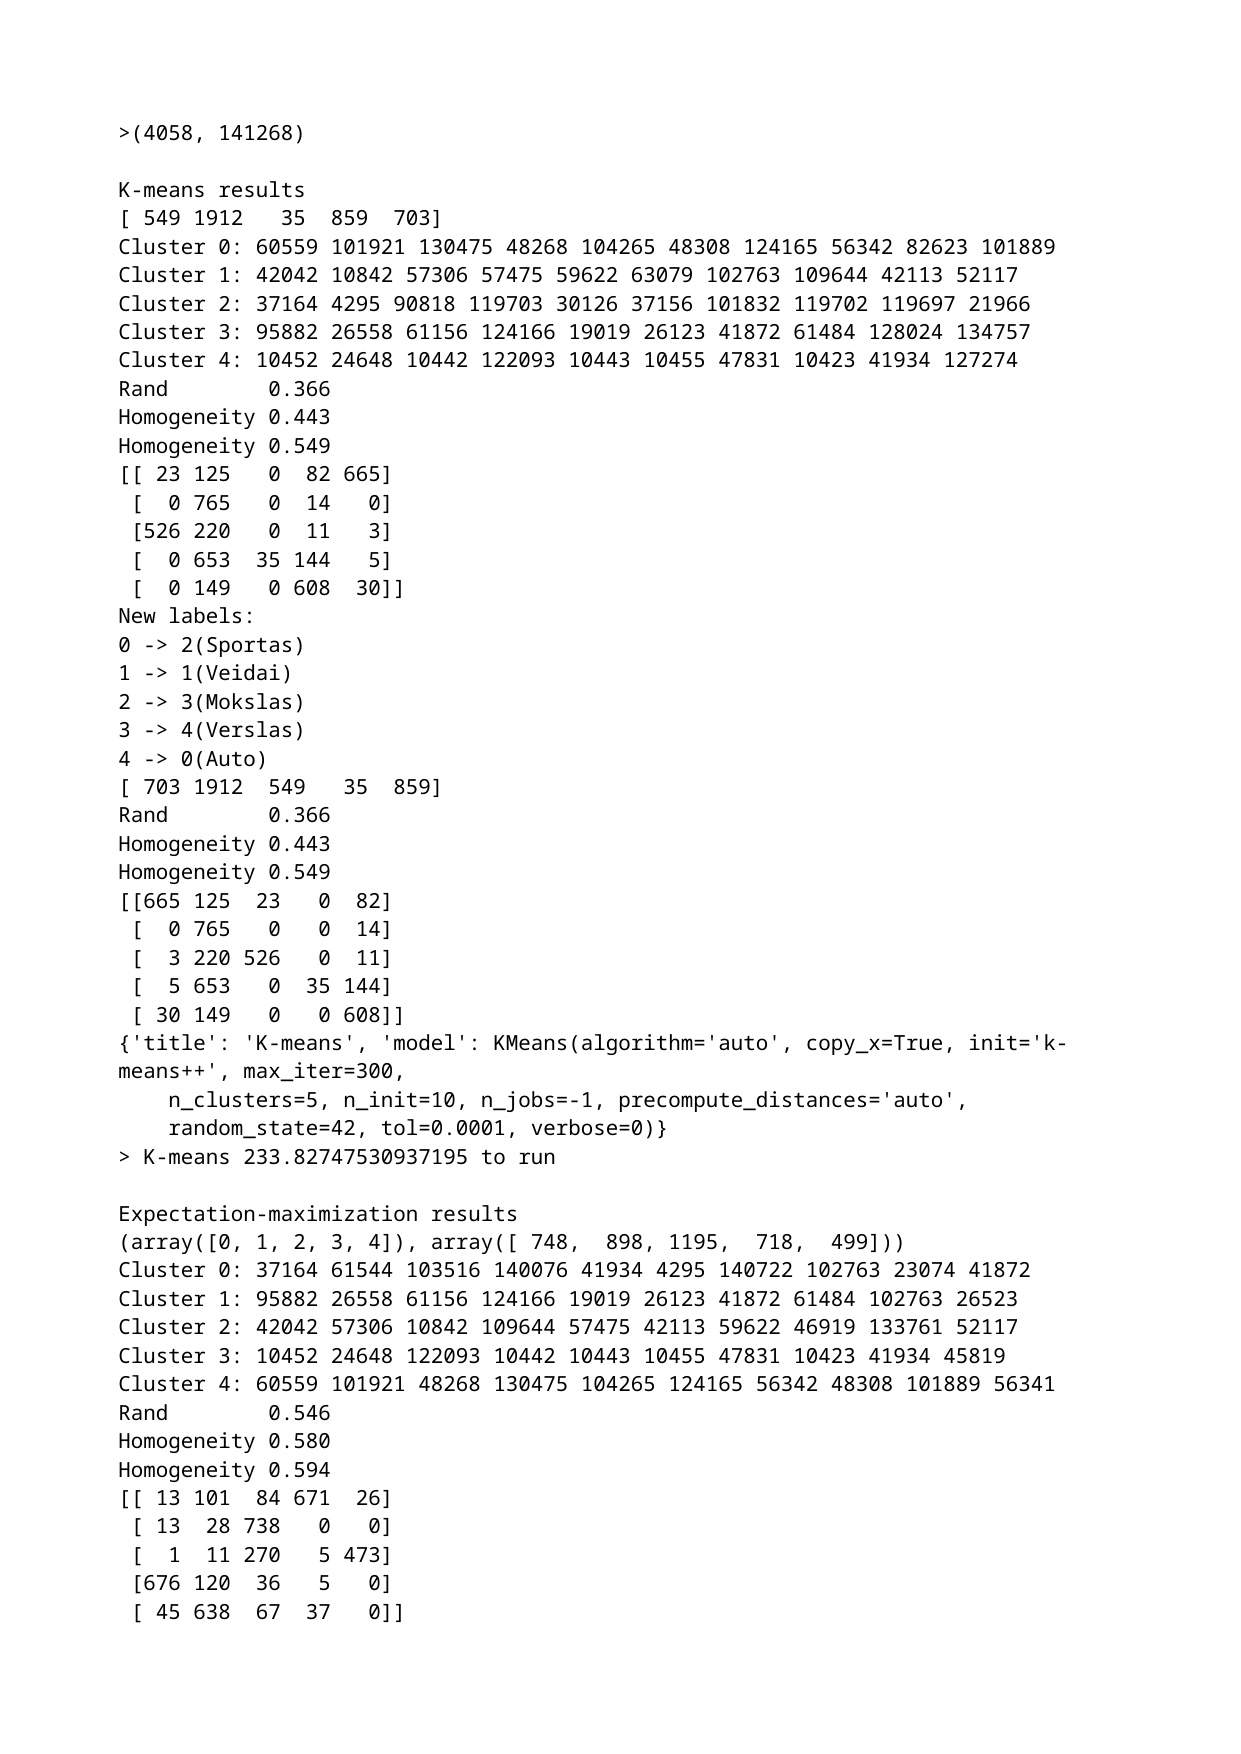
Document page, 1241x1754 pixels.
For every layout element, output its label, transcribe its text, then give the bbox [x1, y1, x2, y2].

text Homogeneity 0.594 [118, 1455, 1122, 1483]
text Cluster 0: 37164 61544 103516 140076 41934 4295 140722 102763 23074 41872 [118, 1256, 1122, 1284]
text n_clusters=5, n_init=10, n_jobs=-1, precompute_distances='auto', [118, 1085, 1122, 1113]
text Cluster 0: 60559 101921 130475 48268 104265 48308 124165 56342 82623 101889 [118, 232, 1122, 260]
text Expectation-maximization results [118, 1199, 1122, 1227]
text Homogeneity 0.580 [118, 1426, 1122, 1455]
text [ 13 28 738 0 0] [118, 1512, 1122, 1540]
text Cluster 3: 10452 24648 122093 10442 10443 10455 47831 10423 41934 45819 [118, 1341, 1122, 1369]
text Cluster 4: 10452 24648 10442 122093 10443 10455 47831 10423 41934 127274 [118, 346, 1122, 374]
text Rand 0.366 [118, 801, 1122, 829]
text [676 120 36 5 0] [118, 1568, 1122, 1597]
text [ 703 1912 549 35 859] [118, 772, 1122, 801]
text [ 5 653 0 35 144] [118, 971, 1122, 1000]
text [ 1 11 270 5 473] [118, 1540, 1122, 1568]
text Homogeneity 0.443 [118, 829, 1122, 857]
text [ 549 1912 35 859 703] [118, 203, 1122, 232]
text Homogeneity 0.549 [118, 431, 1122, 459]
text [ 0 765 0 14 0] [118, 488, 1122, 516]
text Cluster 2: 37164 4295 90818 119703 30126 37156 101832 119702 119697 21966 [118, 289, 1122, 317]
text >(4058, 141268) [118, 118, 1122, 147]
text [ 0 765 0 0 14] [118, 914, 1122, 943]
text Cluster 4: 60559 101921 48268 130475 104265 124165 56342 48308 101889 56341 [118, 1369, 1122, 1398]
text Cluster 1: 42042 10842 57306 57475 59622 63079 102763 109644 42113 52117 [118, 260, 1122, 289]
text Cluster 2: 42042 57306 10842 109644 57475 42113 59622 46919 133761 52117 [118, 1312, 1122, 1341]
text 1 -> 1(Veidai) [118, 658, 1122, 687]
text [ 45 638 67 37 0]] [118, 1597, 1122, 1625]
text 4 -> 0(Auto) [118, 744, 1122, 772]
text Rand 0.366 [118, 374, 1122, 402]
text (array([0, 1, 2, 3, 4]), array([ 748, 898, 1195, 718, 499])) [118, 1227, 1122, 1256]
text [ 30 149 0 0 608]] [118, 1000, 1122, 1028]
text > K-means 233.82747530937195 to run [118, 1142, 1122, 1170]
text random_state=42, tol=0.0001, verbose=0)} [118, 1113, 1122, 1142]
text Homogeneity 0.443 [118, 402, 1122, 431]
text [ 3 220 526 0 11] [118, 943, 1122, 971]
text [ 0 653 35 144 5] [118, 545, 1122, 573]
text Cluster 3: 95882 26558 61156 124166 19019 26123 41872 61484 128024 134757 [118, 317, 1122, 346]
text [[ 13 101 84 671 26] [118, 1483, 1122, 1512]
text Cluster 1: 95882 26558 61156 124166 19019 26123 41872 61484 102763 26523 [118, 1284, 1122, 1312]
text 2 -> 3(Mokslas) [118, 687, 1122, 715]
text 3 -> 4(Verslas) [118, 715, 1122, 744]
text [[665 125 23 0 82] [118, 886, 1122, 914]
text Rand 0.546 [118, 1398, 1122, 1426]
text New labels: [118, 602, 1122, 630]
text Homogeneity 0.549 [118, 857, 1122, 886]
text [[ 23 125 0 82 665] [118, 459, 1122, 488]
text {'title': 'K-means', 'model': KMeans(algorithm='auto', copy_x=True, init='k-means++', max_iter=300, [118, 1028, 1122, 1085]
text 0 -> 2(Sportas) [118, 630, 1122, 658]
text K-means results [118, 175, 1122, 203]
text [ 0 149 0 608 30]] [118, 573, 1122, 602]
text [526 220 0 11 3] [118, 516, 1122, 545]
